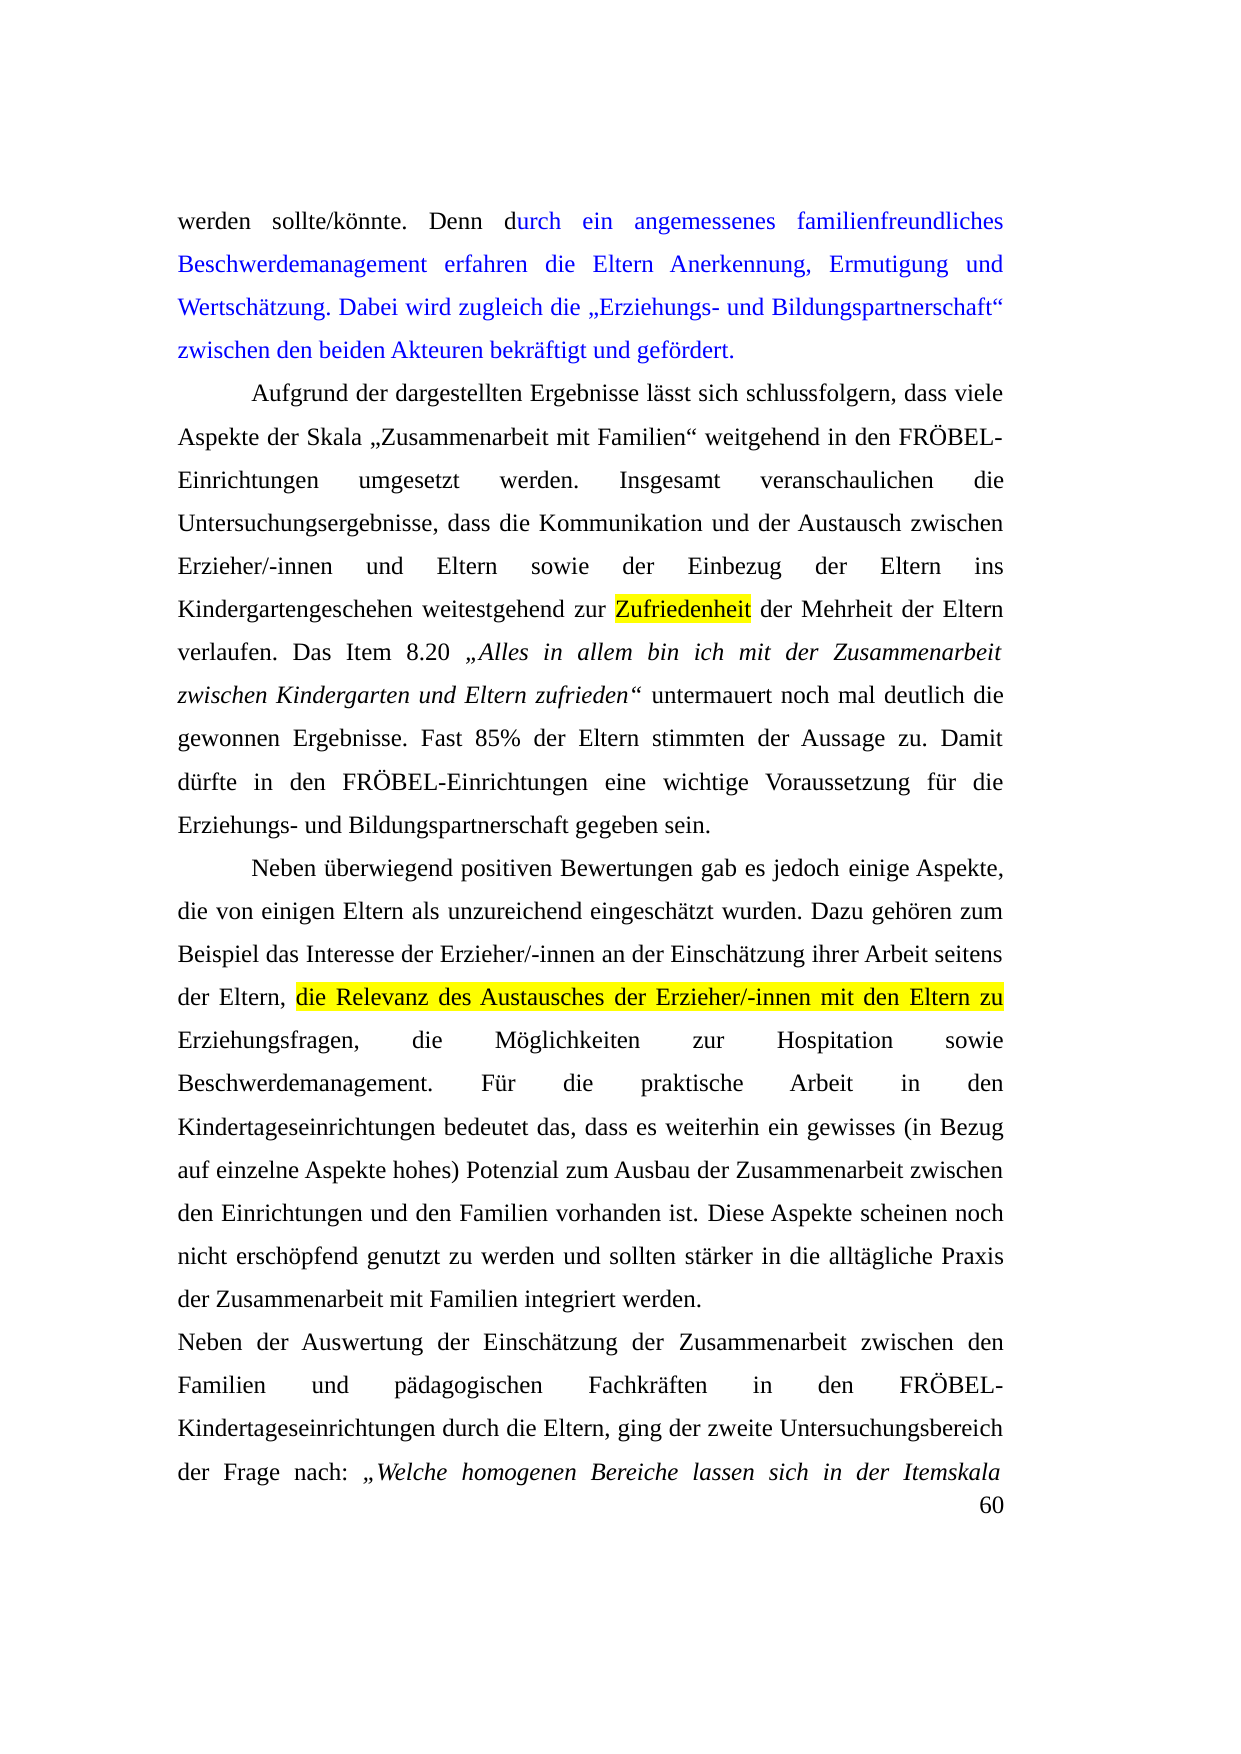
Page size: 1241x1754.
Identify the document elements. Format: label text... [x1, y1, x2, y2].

text Neben überwiegend positiven Bewertungen gab es jedoch einige Aspekte, die von einigen Eltern als unzureichend eingeschätzt wurden. Dazu gehören zum Beispiel das Interesse der Erzieher/-innen an der Einschätzung ihrer Arbeit seitens der Eltern, die Relevanz des Austausches der Erzieher/-innen mit den Eltern zu Erziehungsfragen, die Möglichkeiten zur Hospitation sowie Beschwerdemanagement. Für die praktische Arbeit in den Kindertageseinrichtungen bedeutet das, dass es weiterhin ein gewisses (in Bezug auf einzelne Aspekte hohes) Potenzial zum Ausbau der Zusammenarbeit zwischen den Einrichtungen und den Familien vorhanden ist. Diese Aspekte scheinen noch nicht erschöpfend genutzt zu werden und sollten stärker in die alltägliche Praxis der Zusammenarbeit mit Familien integriert werden. [177, 853, 1004, 1313]
text Aufgrund der dargestellten Ergebnisse lässt sich schlussfolgern, dass viele Aspekte der Skala „Zusammenarbeit mit Familien“ weitgehend in den FRÖBEL-Einrichtungen umgesetzt werden. Insgesamt veranschaulichen die Untersuchungsergebnisse, dass die Kommunikation und der Austausch zwischen Erzieher/-innen und Eltern sowie der Einbezug der Eltern ins Kindergartengeschehen weitestgehend zur Zufriedenheit der Mehrheit der Eltern verlaufen. Das Item 8.20 „Alles in allem bin ich mit der Zusammenarbeit zwischen Kindergarten und Eltern zufrieden“ untermauert noch mal deutlich die gewonnen Ergebnisse. Fast 85% der Eltern stimmten der Aussage zu. Damit dürfte in den FRÖBEL-Einrichtungen eine wichtige Voraussetzung für die Erziehungs- und Bildungspartnerschaft gegeben sein. [177, 378, 1004, 838]
text Neben der Auswertung der Einschätzung der Zusammenarbeit zwischen den Familien und pädagogischen Fachkräften in den FRÖBEL-Kindertageseinrichtungen durch die Eltern, ging der zweite Untersuchungsbereich der Frage nach: „Welche homogenen Bereiche lassen sich in der Itemskala [177, 1327, 1004, 1485]
text werden sollte/könnte. Denn durch ein angemessenes familienfreundliches Beschwerdemanagement erfahren die Eltern Anerkennung, Ermutigung und Wertschätzung. Dabei wird zugleich die „Erziehungs- und Bildungspartnerschaft“ zwischen den beiden Akteuren bekräftigt und gefördert. [177, 206, 1004, 364]
